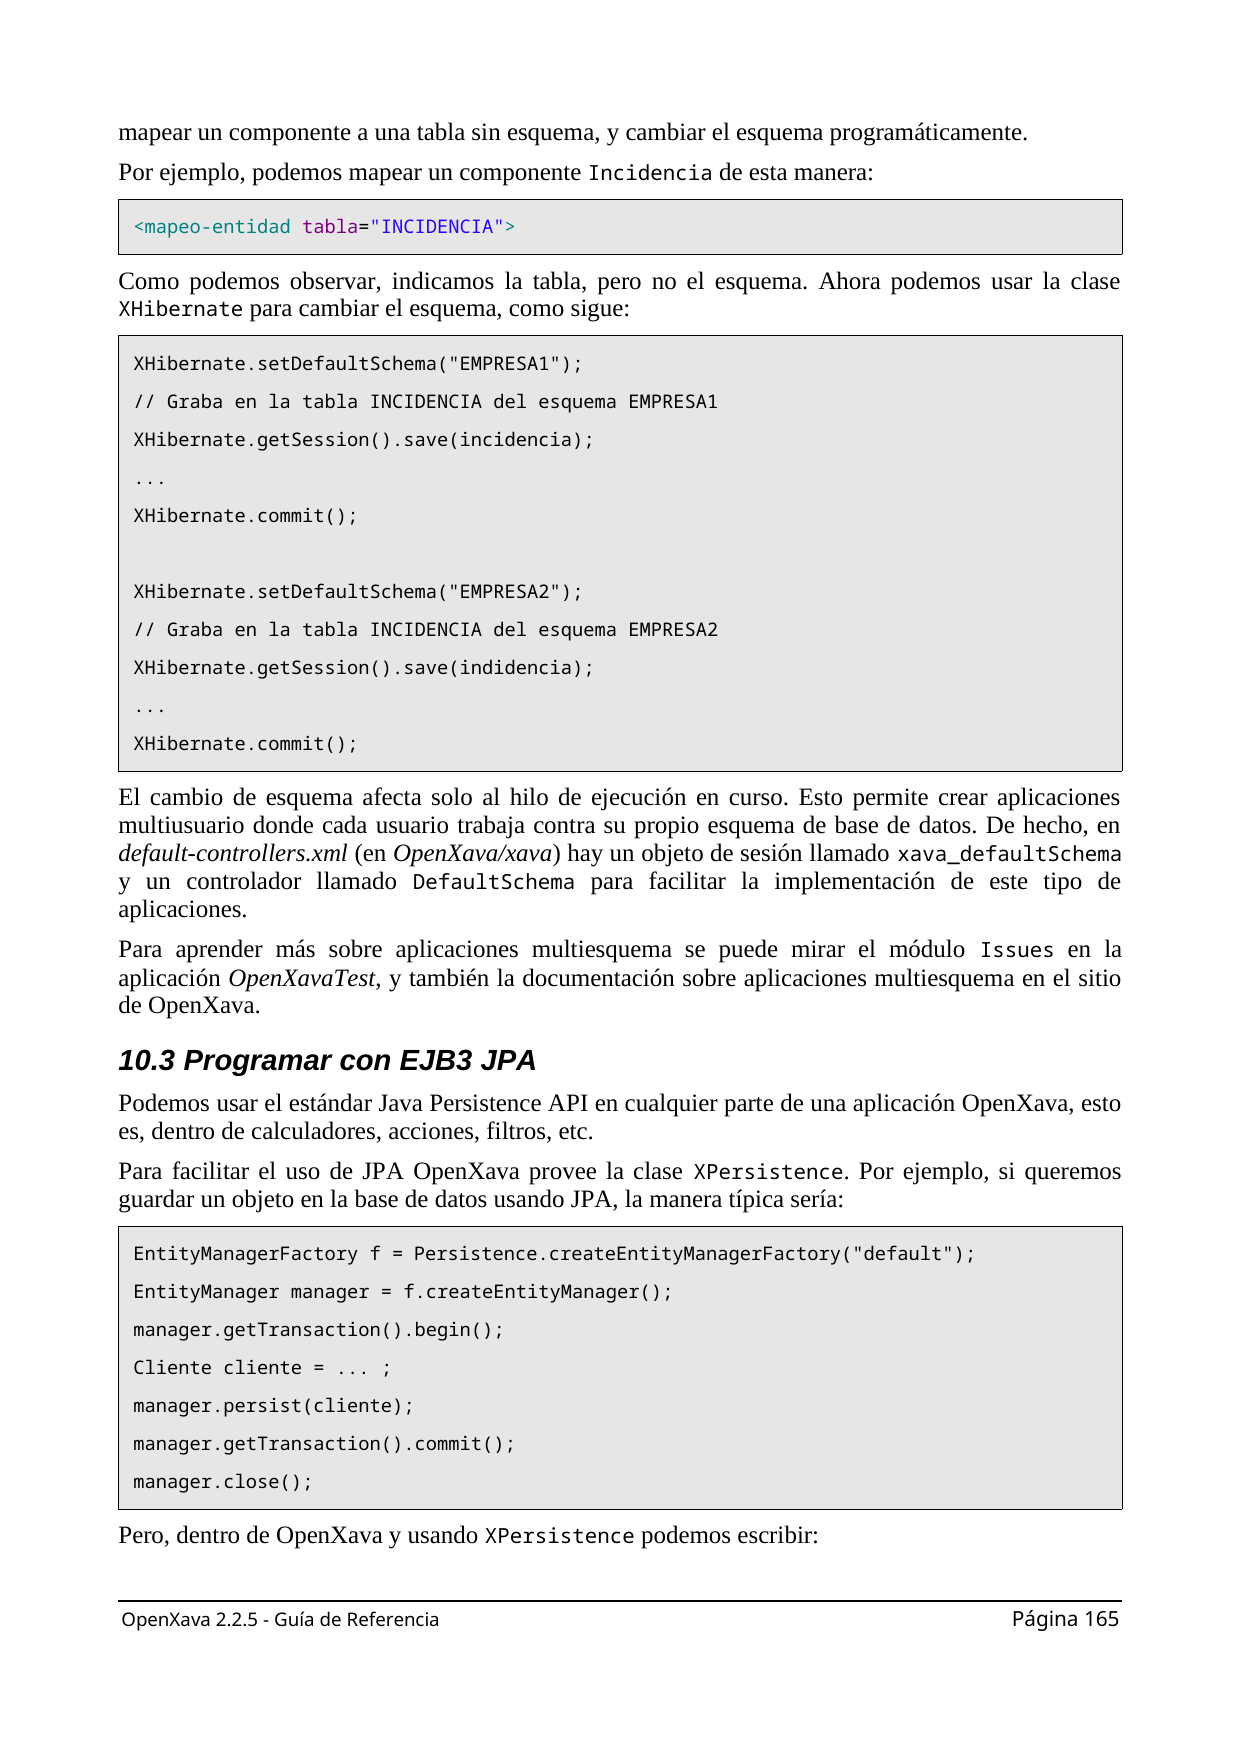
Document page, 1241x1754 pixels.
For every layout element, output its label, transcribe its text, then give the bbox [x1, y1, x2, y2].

text El cambio de esquema afecta solo al hilo de ejecución en curso. Esto permite crear aplicaciones multiusuario donde cada usuario trabaja contra su propio esquema de base de datos. De hecho, en default-controllers.xml (en OpenXava/xava) hay un objeto de sesión llamado xava_defaultSchema y un controlador llamado DefaultSchema para facilitar la implementación de este tipo de aplicaciones. [118, 783, 1122, 923]
text manager.getTransaction().commit(); [119, 1416, 1122, 1454]
subtitle Programar con EJB3 JPA [118, 1044, 1122, 1077]
text <mapeo-entidad tabla="INCIDENCIA"> [119, 200, 1122, 254]
text Para facilitar el uso de JPA OpenXava provee la clase XPersistence. Por ejemplo, si queremos guardar un objeto en la base de datos usando JPA, la manera típica sería: [118, 1157, 1122, 1213]
text Como podemos observar, indicamos la tabla, pero no el esquema. Ahora podemos usar la clase XHibernate para cambiar el esquema, como sigue: [118, 267, 1122, 323]
text XHibernate.setDefaultSchema("EMPRESA1"); [119, 336, 1122, 373]
text XHibernate.getSession().save(incidencia); [119, 411, 1122, 449]
text Podemos usar el estándar Java Persistence API en cualquier parte de una aplicación OpenXava, esto es, dentro de calculadores, acciones, filtros, etc. [118, 1089, 1122, 1145]
text mapear un componente a una tabla sin esquema, y cambiar el esquema programáticamente. [118, 118, 1122, 146]
text EntityManager manager = f.createEntityManager(); [119, 1264, 1122, 1302]
text Para aprender más sobre aplicaciones multiesquema se puede mirar el módulo Issues en la aplicación OpenXavaTest, y también la documentación sobre aplicaciones multiesquema en el sitio de OpenXava. [118, 935, 1122, 1019]
text manager.persist(cliente); [119, 1378, 1122, 1416]
text ... [119, 449, 1122, 487]
text // Graba en la tabla INCIDENCIA del esquema EMPRESA1 [119, 373, 1122, 411]
text manager.close(); [119, 1454, 1122, 1509]
text Cliente cliente = ... ; [119, 1340, 1122, 1378]
text EntityManagerFactory f = Persistence.createEntityManagerFactory("default"); [119, 1227, 1122, 1264]
text XHibernate.setDefaultSchema("EMPRESA2"); [119, 563, 1122, 601]
text XHibernate.commit(); [119, 487, 1122, 525]
text Por ejemplo, podemos mapear un componente Incidencia de esta manera: [118, 158, 1122, 187]
text manager.getTransaction().begin(); [119, 1302, 1122, 1340]
text XHibernate.getSession().save(indidencia); [119, 639, 1122, 677]
text ... [119, 677, 1122, 716]
text XHibernate.commit(); [119, 716, 1122, 771]
text // Graba en la tabla INCIDENCIA del esquema EMPRESA2 [119, 601, 1122, 639]
text Pero, dentro de OpenXava y usando XPersistence podemos escribir: [118, 1522, 1122, 1550]
